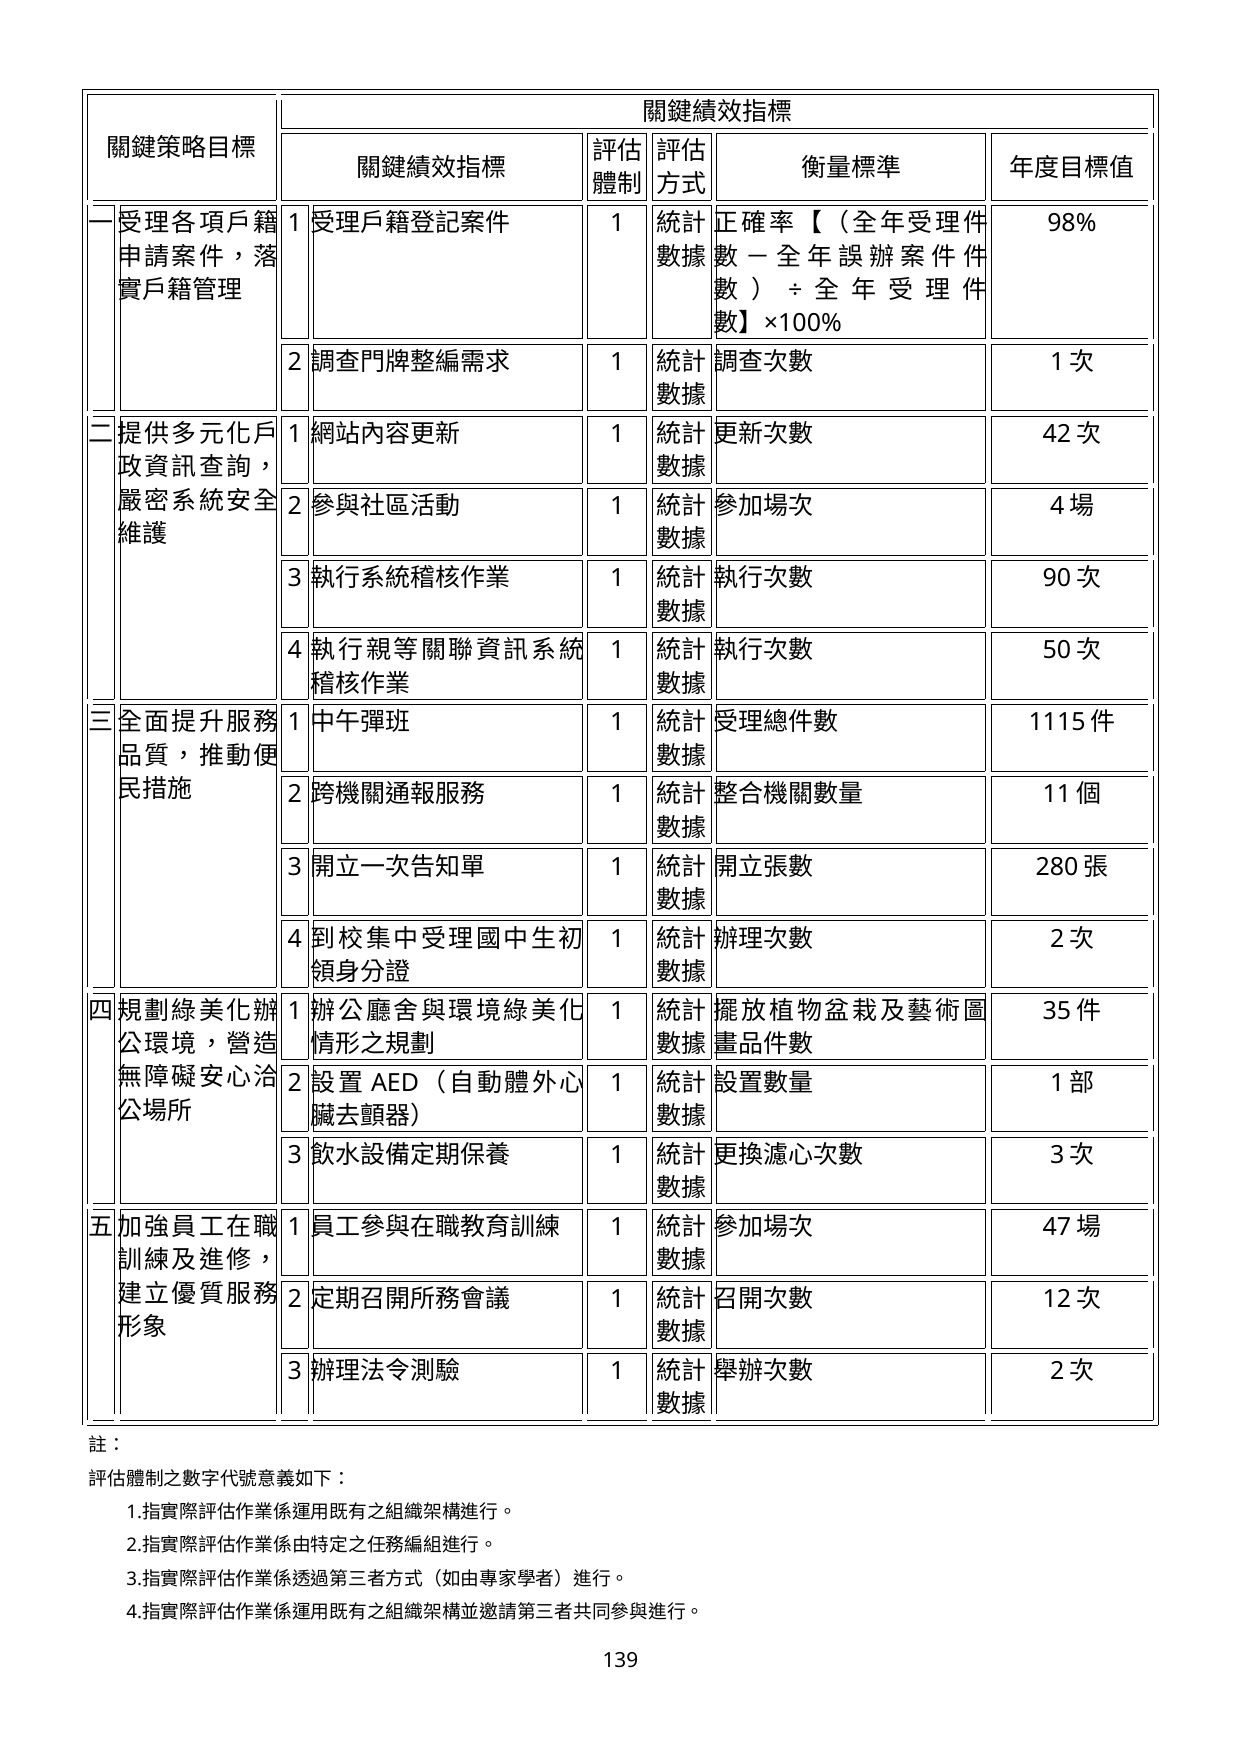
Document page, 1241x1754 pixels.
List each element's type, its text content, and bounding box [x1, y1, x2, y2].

text 註： [89, 1426, 1152, 1458]
table_cell 1 [585, 1131, 649, 1203]
table_cell 42次 [988, 410, 1156, 482]
table_cell 1 [278, 200, 311, 338]
table_cell 1 [585, 843, 649, 915]
table_cell 98% [988, 200, 1156, 338]
table_cell 2 [278, 338, 311, 410]
table_cell 47場 [988, 1203, 1156, 1275]
table_cell 1 [585, 915, 649, 987]
table_cell 到校集中受理國中生初領身分證 [311, 915, 585, 987]
table_cell 2 [278, 1275, 311, 1347]
table_cell 2 [278, 771, 311, 843]
table_cell 1 [278, 699, 311, 771]
table_cell 統計數據 [649, 771, 714, 843]
table_cell 1 [585, 699, 649, 771]
table_cell 統計數據 [649, 410, 714, 482]
text 2.指實際評估作業係由特定之任務編組進行。 [89, 1525, 1152, 1558]
table_cell 設置數量 [714, 1059, 988, 1131]
text 評估體制之數字代號意義如下： [89, 1458, 1152, 1492]
table_cell 參加場次 [714, 1203, 988, 1275]
table_cell 受理各項戶籍申請案件，落實戶籍管理 [117, 200, 278, 410]
table_cell 統計數據 [649, 200, 714, 338]
table_cell 定期召開所務會議 [311, 1275, 585, 1347]
text 3.指實際評估作業係透過第三者方式（如由專家學者）進行。 [89, 1558, 1152, 1592]
table_cell 1 [278, 1203, 311, 1275]
table_cell 50次 [988, 627, 1156, 699]
table_cell 執行次數 [714, 555, 988, 627]
table_cell 統計數據 [649, 699, 714, 771]
table_cell 參與社區活動 [311, 483, 585, 554]
table_cell 1 [585, 627, 649, 699]
table_cell 統計數據 [649, 627, 714, 699]
table_cell 1 [585, 555, 649, 627]
table_cell 關鍵績效指標 [278, 128, 585, 199]
table_cell 跨機關通報服務 [311, 771, 585, 843]
table_cell 統計數據 [649, 987, 714, 1059]
table_cell 提供多元化戶政資訊查詢，嚴密系統安全維護 [117, 410, 278, 699]
table_cell 35件 [988, 987, 1156, 1059]
table_cell 整合機關數量 [714, 771, 988, 843]
table_cell 加強員工在職訓練及進修，建立優質服務形象 [117, 1203, 278, 1419]
table_cell 評估 體制 [585, 129, 649, 199]
table_cell 3次 [988, 1131, 1156, 1203]
table_cell 調查門牌整編需求 [311, 338, 585, 410]
table_cell 規劃綠美化辦公環境，營造無障礙安心洽公場所 [117, 987, 278, 1203]
table_cell 衡量標準 [714, 129, 988, 199]
table_cell 1 [278, 987, 311, 1059]
table_cell 統計數據 [649, 843, 714, 915]
table_cell 1 [585, 1348, 649, 1419]
table_cell 執行系統稽核作業 [311, 555, 585, 627]
table_cell 1 [585, 1059, 649, 1131]
table_cell 統計數據 [649, 1059, 714, 1131]
table_cell 90次 [988, 555, 1156, 627]
table_cell 1 [585, 987, 649, 1059]
table_cell 3 [278, 555, 311, 627]
table_cell 更換濾心次數 [714, 1131, 988, 1203]
table_cell 2 [278, 483, 311, 554]
table_cell 4場 [988, 483, 1156, 554]
table_cell 統計數據 [649, 338, 714, 410]
table_cell 1115件 [988, 699, 1156, 771]
table_cell 4 [278, 627, 311, 699]
table_cell 擺放植物盆栽及藝術圖畫品件數 [714, 987, 988, 1059]
table_cell 11個 [988, 771, 1156, 843]
table_cell 2 [278, 1059, 311, 1131]
table_cell 280張 [988, 843, 1156, 915]
table_cell 4 [278, 915, 311, 987]
table_cell 統計數據 [649, 1131, 714, 1203]
table_cell 飲水設備定期保養 [311, 1131, 585, 1203]
table_cell 執行親等關聯資訊系統稽核作業 [311, 627, 585, 699]
table_cell 辦理次數 [714, 915, 988, 987]
table_cell 1 [585, 1275, 649, 1347]
table_cell 執行次數 [714, 627, 988, 699]
text 1.指實際評估作業係運用既有之組織架構進行。 [89, 1492, 1152, 1525]
table_cell 正確率【（全年受理件數－全年誤辦案件件數）÷全年受理件數】×100% [714, 200, 988, 338]
table_cell 統計數據 [649, 1203, 714, 1275]
table_cell 統計數據 [649, 1348, 714, 1419]
text 4.指實際評估作業係運用既有之組織架構並邀請第三者共同參與進行。 [89, 1592, 1152, 1625]
table_cell 三 [85, 699, 117, 987]
table_cell 1 [585, 1203, 649, 1275]
table_cell 1次 [988, 338, 1156, 410]
table_cell 年度目標值 [988, 128, 1156, 199]
table_header 關鍵策略目標 [85, 90, 278, 199]
table_cell 舉辦次數 [714, 1348, 988, 1419]
table_cell 2次 [988, 1348, 1156, 1419]
table_cell 統計數據 [649, 555, 714, 627]
table_cell 更新次數 [714, 410, 988, 482]
table_cell 全面提升服務品質，推動便民措施 [117, 699, 278, 987]
table_cell 3 [278, 843, 311, 915]
table_cell 網站內容更新 [311, 410, 585, 482]
table_cell 2次 [988, 915, 1156, 987]
table_cell 1 [585, 771, 649, 843]
table_cell 二 [85, 410, 117, 699]
table_cell 開立一次告知單 [311, 843, 585, 915]
table_cell 受理戶籍登記案件 [311, 200, 585, 338]
table_cell 五 [85, 1203, 117, 1419]
table_cell 1 [585, 338, 649, 410]
table_cell 中午彈班 [311, 699, 585, 771]
table_cell 辦理法令測驗 [311, 1348, 585, 1419]
table_cell 四 [85, 987, 117, 1203]
table_cell 1 [585, 483, 649, 554]
table_cell 員工參與在職教育訓練 [311, 1203, 585, 1275]
table_cell 統計數據 [649, 915, 714, 987]
table_cell 評估 方式 [649, 129, 714, 199]
table_cell 召開次數 [714, 1275, 988, 1347]
table_header 關鍵績效指標 [278, 90, 1156, 127]
table_cell 12次 [988, 1275, 1156, 1347]
table_cell 一 [85, 200, 117, 410]
table_cell 1 [585, 410, 649, 482]
table_cell 1部 [988, 1059, 1156, 1131]
table_cell 辦公廳舍與環境綠美化情形之規劃 [311, 987, 585, 1059]
table_cell 3 [278, 1131, 311, 1203]
table_cell 調查次數 [714, 338, 988, 410]
table_cell 統計數據 [649, 483, 714, 554]
table_cell 1 [585, 200, 649, 338]
table_cell 設置AED（自動體外心臟去顫器） [311, 1059, 585, 1131]
table_cell 受理總件數 [714, 699, 988, 771]
table_cell 開立張數 [714, 843, 988, 915]
table_cell 1 [278, 410, 311, 482]
table_cell 3 [278, 1348, 311, 1419]
table_cell 統計數據 [649, 1275, 714, 1347]
table_cell 參加場次 [714, 483, 988, 554]
